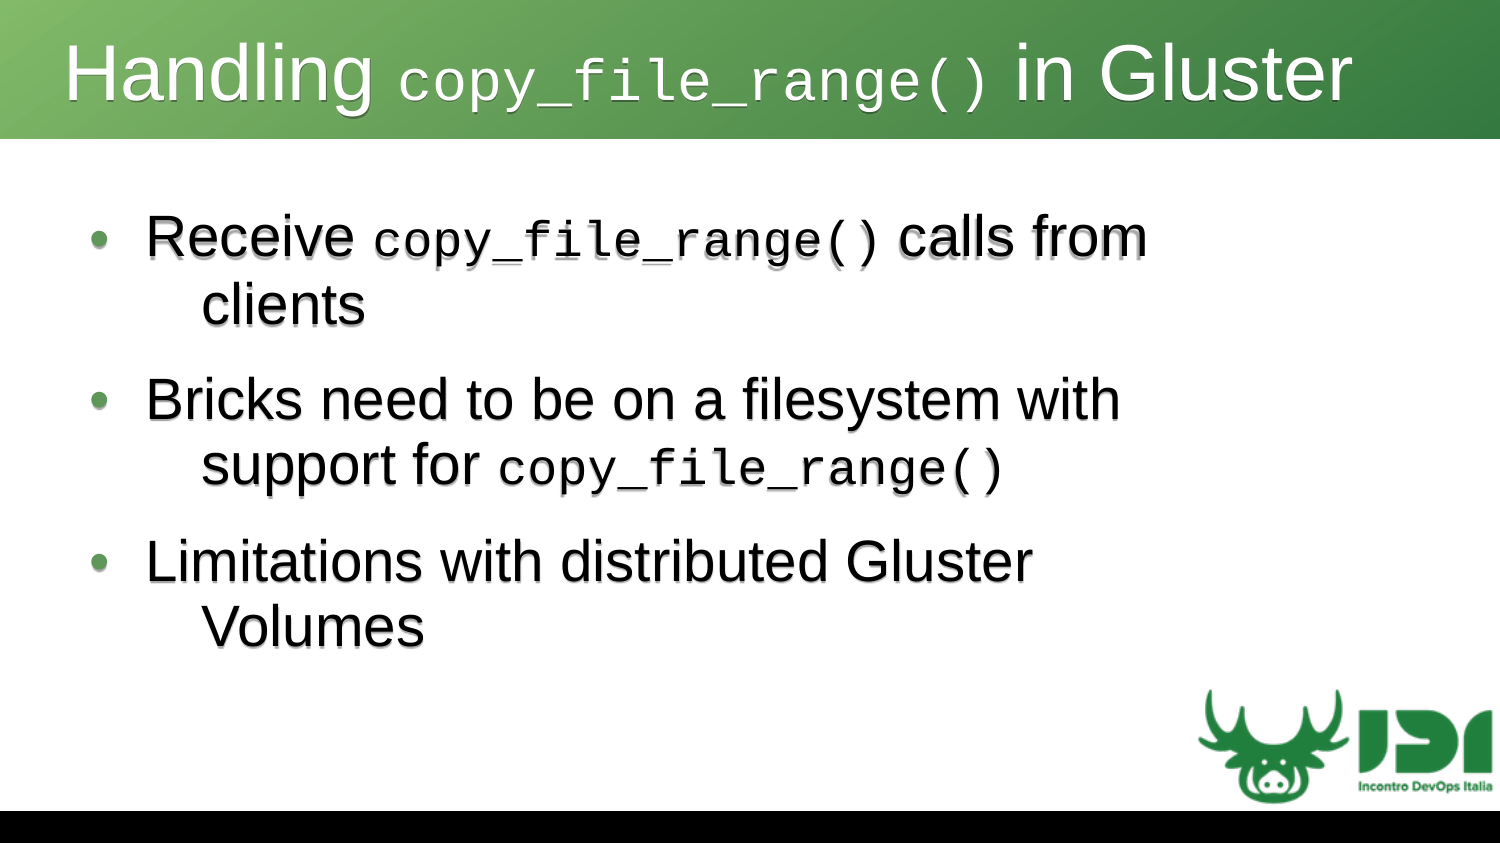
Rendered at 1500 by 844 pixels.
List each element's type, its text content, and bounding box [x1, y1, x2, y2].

picture [1142, 689, 1500, 805]
picture [0, 0, 1500, 139]
list Receive copy_file_range() calls from clients Bricks need to be on a filesystem with support for copy_file_range() Limitations with distributed Gluster Volumes [74, 196, 1269, 754]
title Handling copy_file_range() in Gluster [48, 7, 1426, 139]
